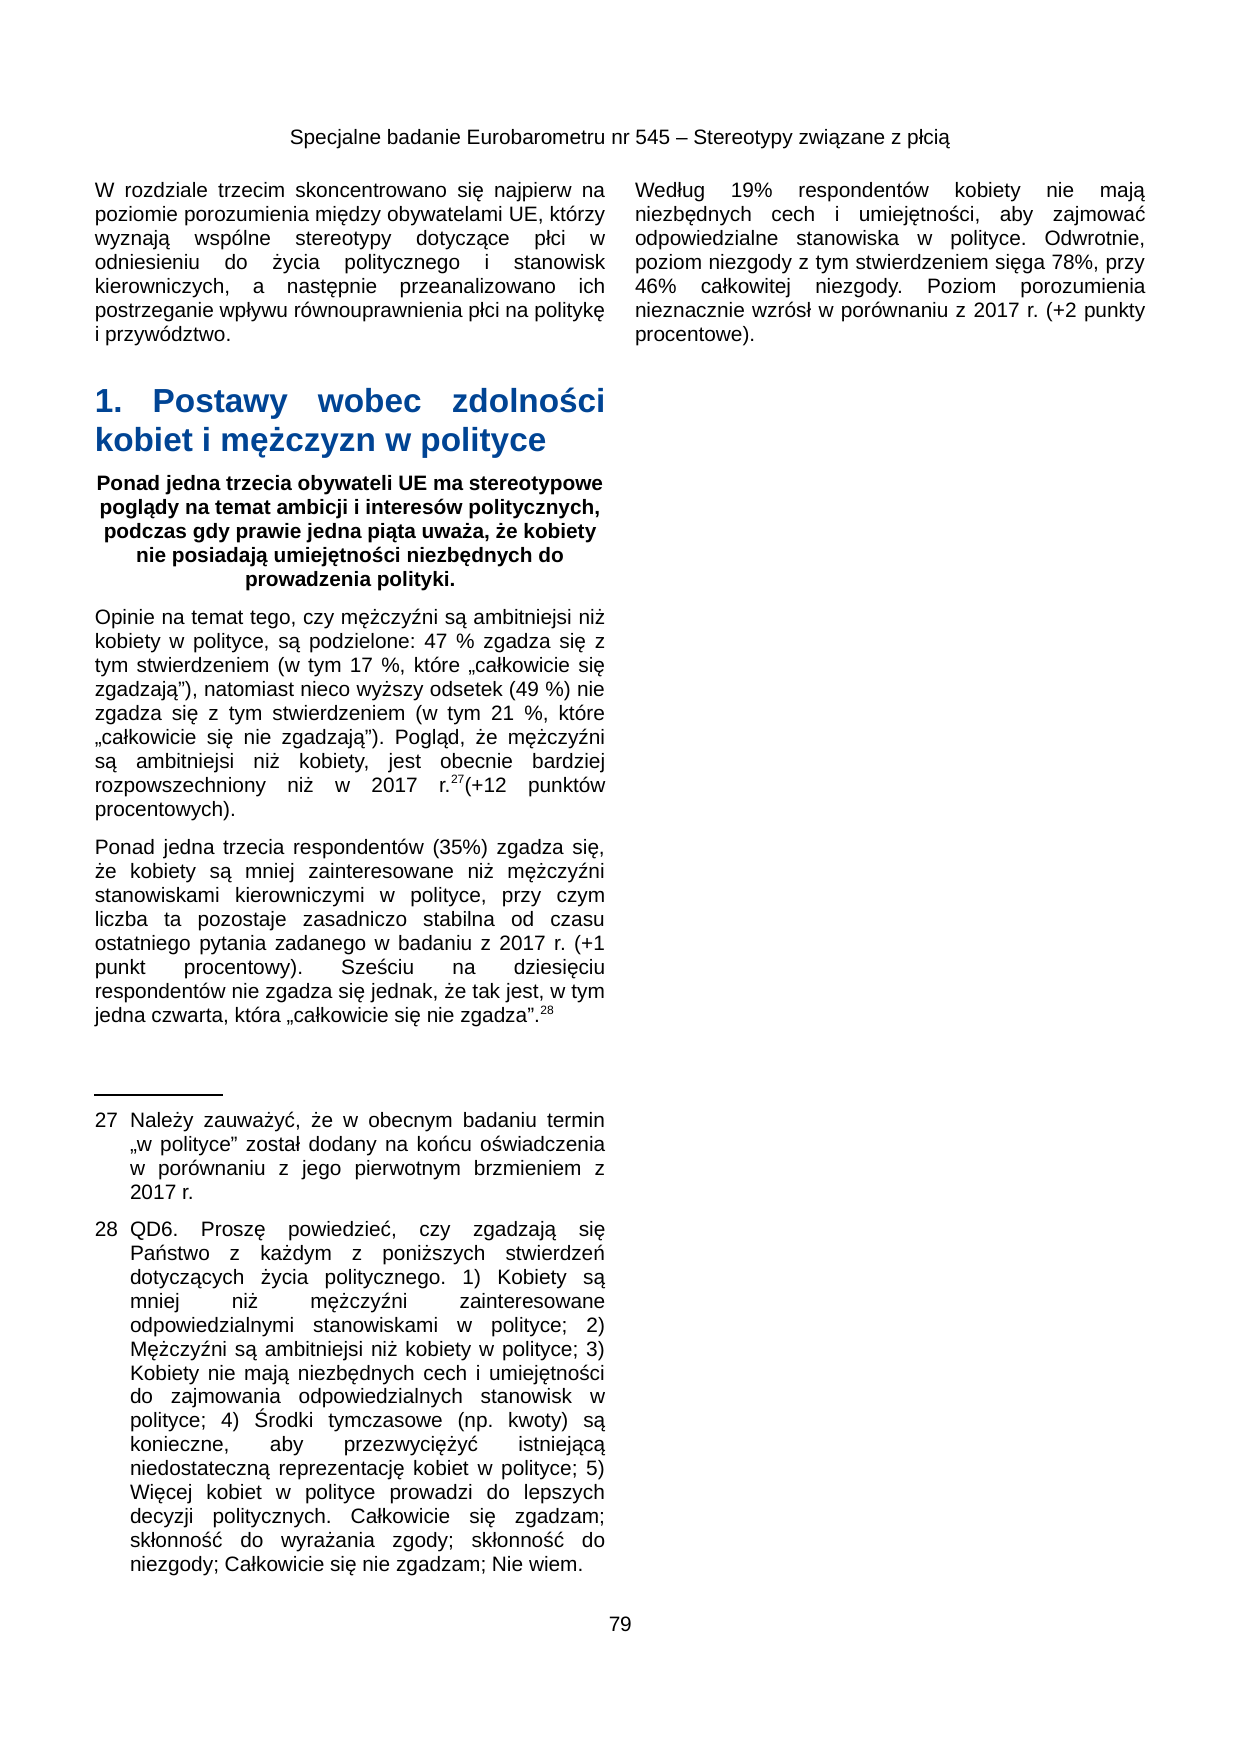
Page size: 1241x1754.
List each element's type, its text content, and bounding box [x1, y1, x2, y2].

subtitle 1. Postawy wobec zdolności kobiet i mężczyzn w polityce [94, 381, 605, 458]
text Opinie na temat tego, czy mężczyźni są ambitniejsi niż kobiety w polityce, są podzielone: 47 % zgadza się z tym stwierdzeniem (w tym 17 %, które „całkowicie się zgadzają”), natomiast nieco wyższy odsetek (49 %) nie zgadza się z tym stwierdzeniem (w tym 21 %, które „całkowicie się nie zgadzają”). Pogląd, że mężczyźni są ambitniejsi niż kobiety, jest obecnie bardziej rozpowszechniony niż w 2017 r.(+12 punktów procentowych). [94, 605, 605, 821]
text W rozdziale trzecim skoncentrowano się najpierw na poziomie porozumienia między obywatelami UE, którzy wyznają wspólne stereotypy dotyczące płci w odniesieniu do życia politycznego i stanowisk kierowniczych, a następnie przeanalizowano ich postrzeganie wpływu równouprawnienia płci na politykę i przywództwo. [94, 178, 605, 346]
text Należy zauważyć, że w obecnym badaniu termin „w polityce” został dodany na końcu oświadczenia w porównaniu z jego pierwotnym brzmieniem z 2017 r. [94, 1108, 605, 1204]
text Według 19% respondentów kobiety nie mają niezbędnych cech i umiejętności, aby zajmować odpowiedzialne stanowiska w polityce. Odwrotnie, poziom niezgody z tym stwierdzeniem sięga 78%, przy 46% całkowitej niezgody. Poziom porozumienia nieznacznie wzrósł w porównaniu z 2017 r. (+2 punkty procentowe). [635, 178, 1146, 346]
text Ponad jedna trzecia respondentów (35%) zgadza się, że kobiety są mniej zainteresowane niż mężczyźni stanowiskami kierowniczymi w polityce, przy czym liczba ta pozostaje zasadniczo stabilna od czasu ostatniego pytania zadanego w badaniu z 2017 r. (+1 punkt procentowy). Sześciu na dziesięciu respondentów nie zgadza się jednak, że tak jest, w tym jedna czwarta, która „całkowicie się nie zgadza”. [94, 835, 605, 1027]
text QD6. Proszę powiedzieć, czy zgadzają się Państwo z każdym z poniższych stwierdzeń dotyczących życia politycznego. 1) Kobiety są mniej niż mężczyźni zainteresowane odpowiedzialnymi stanowiskami w polityce; 2) Mężczyźni są ambitniejsi niż kobiety w polityce; 3) Kobiety nie mają niezbędnych cech i umiejętności do zajmowania odpowiedzialnych stanowisk w polityce; 4) Środki tymczasowe (np. kwoty) są konieczne, aby przezwyciężyć istniejącą niedostateczną reprezentację kobiet w polityce; 5) Więcej kobiet w polityce prowadzi do lepszych decyzji politycznych. Całkowicie się zgadzam; skłonność do wyrażania zgody; skłonność do niezgody; Całkowicie się nie zgadzam; Nie wiem. [94, 1217, 605, 1576]
text Ponad jedna trzecia obywateli UE ma stereotypowe poglądy na temat ambicji i interesów politycznych, podczas gdy prawie jedna piąta uważa, że kobiety nie posiadają umiejętności niezbędnych do prowadzenia polityki. [94, 471, 605, 590]
